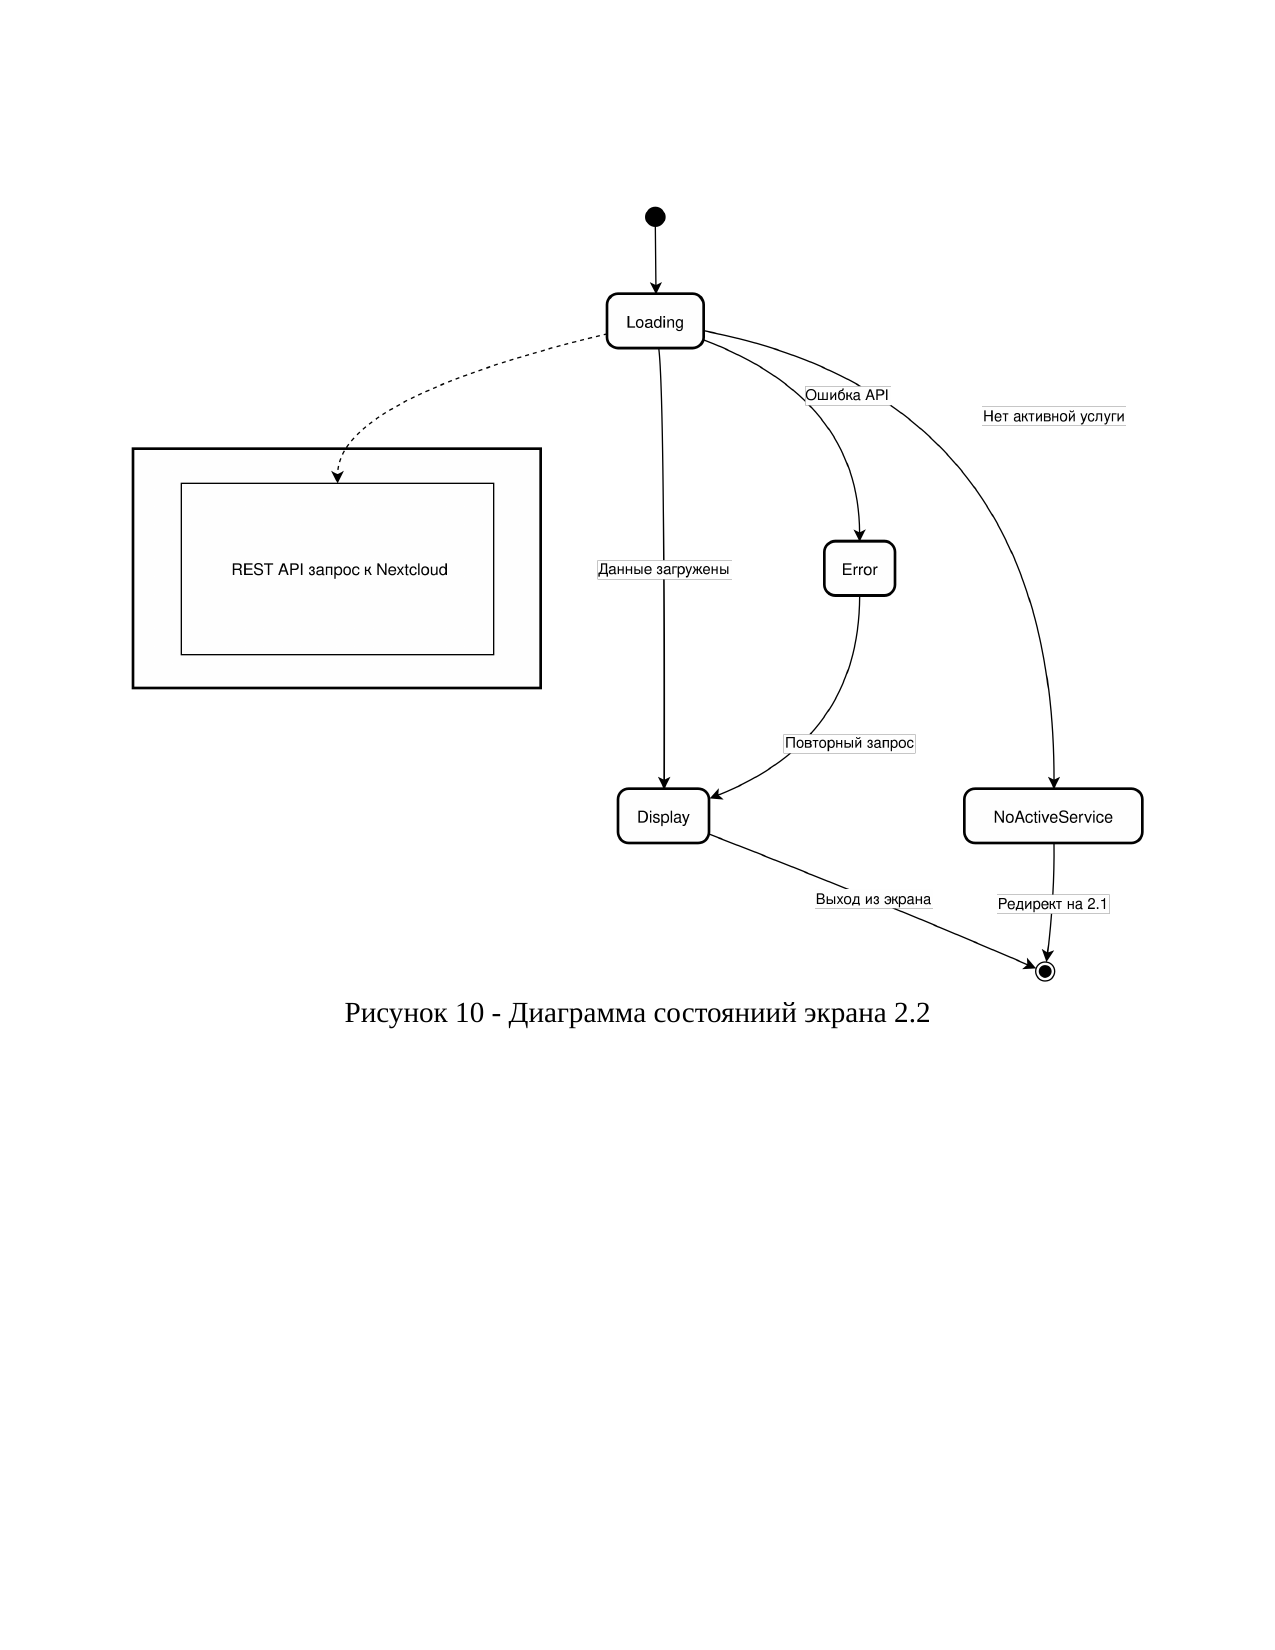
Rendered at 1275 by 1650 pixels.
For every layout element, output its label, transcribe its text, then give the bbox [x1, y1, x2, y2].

picture [118, 193, 1157, 995]
text Рисунок 10 - Диаграмма состояниий экрана 2.2 [118, 995, 1157, 1028]
